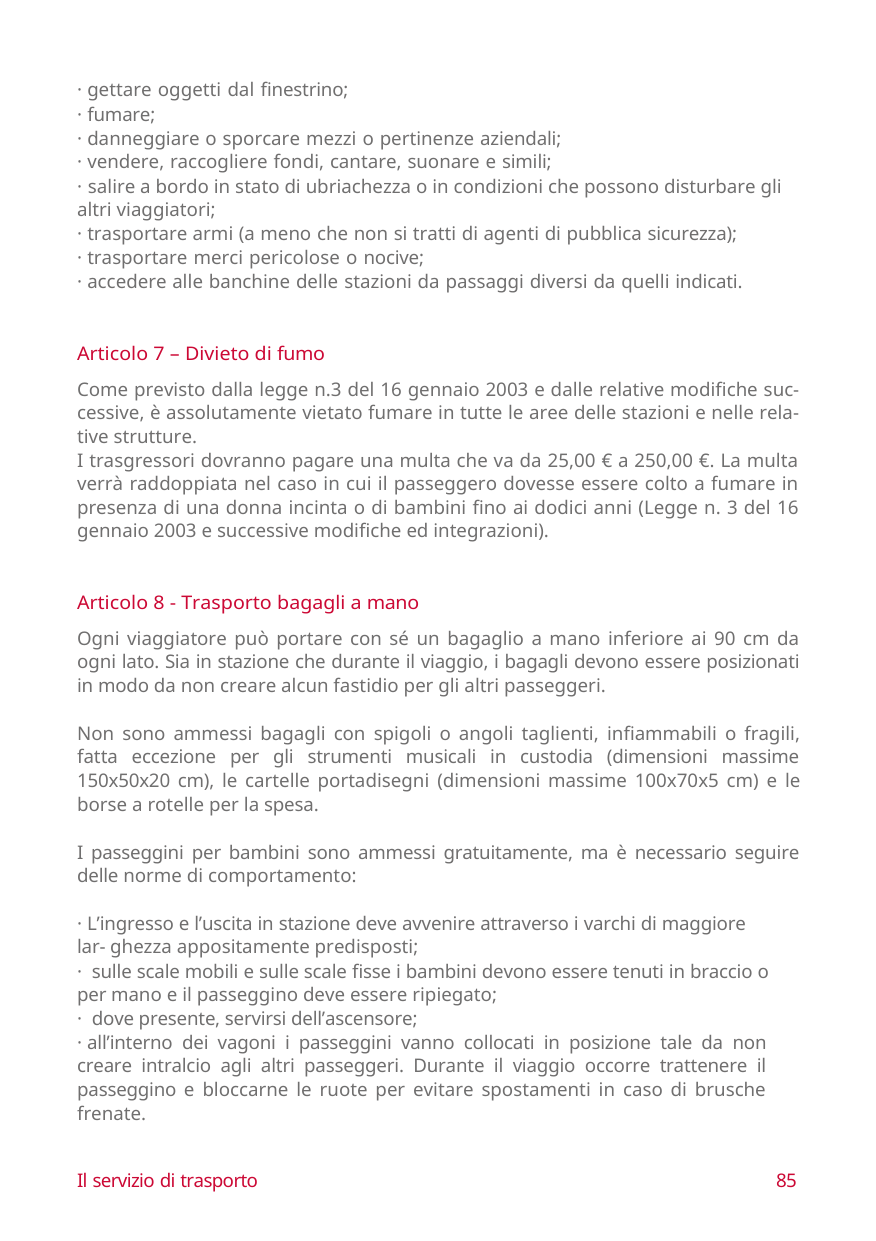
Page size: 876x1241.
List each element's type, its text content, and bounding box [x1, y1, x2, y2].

list dove presente, servirsi dell’ascensore; [77, 1007, 858, 1030]
list all’interno dei vagoni i passeggini vanno collocati in posizione tale da non creare intralcio agli altri passeggeri. Durante il viaggio occorre trattenere il passeggino e bloccarne le ruote per evitare spostamenti in caso di brusche frenate. [77, 1030, 767, 1125]
text I trasgressori dovranno pagare una multa che va da 25,00 € a 250,00 €. La multa verrà raddoppiata nel caso in cui il passeggero dovesse essere colto a fumare in presenza di una donna incinta o di bambini fino ai dodici anni (Legge n. 3 del 16 gennaio 2003 e successive modifiche ed integrazioni). [77, 448, 800, 543]
list L’ingresso e l’uscita in stazione deve avvenire attraverso i varchi di maggiore lar- ghezza appositamente predisposti; [77, 912, 766, 959]
text Articolo 8 - Trasporto bagagli a mano [77, 590, 858, 615]
list danneggiare o sporcare mezzi o pertinenze aziendali; [77, 126, 858, 150]
text Non sono ammessi bagagli con spigoli o angoli taglienti, infiammabili o fragili, fatta eccezione per gli strumenti musicali in custodia (dimensioni massime 150x50x20 cm), le cartelle portadisegni (dimensioni massime 100x70x5 cm) e le borse a rotelle per la spesa. [77, 722, 800, 817]
list sulle scale mobili e sulle scale fisse i bambini devono essere tenuti in braccio o per mano e il passeggino deve essere ripiegato; [77, 959, 790, 1007]
list vendere, raccogliere fondi, cantare, suonare e simili; [77, 150, 858, 174]
list accedere alle banchine delle stazioni da passaggi diversi da quelli indicati. [77, 269, 858, 294]
list gettare oggetti dal finestrino; [77, 77, 858, 102]
list fumare; [77, 102, 858, 126]
text Come previsto dalla legge n.3 del 16 gennaio 2003 e dalle relative modifiche suc- cessive, è assolutamente vietato fumare in tutte le aree delle stazioni e nelle rela- tive strutture. [77, 377, 800, 448]
text I passeggini per bambini sono ammessi gratuitamente, ma è necessario seguire delle norme di comportamento: [77, 841, 800, 888]
list trasportare armi (a meno che non si tratti di agenti di pubblica sicurezza); [77, 222, 858, 245]
list salire a bordo in stato di ubriachezza o in condizioni che possono disturbare gli altri viaggiatori; [77, 174, 800, 222]
list trasportare merci pericolose o nocive; [77, 245, 858, 269]
text Articolo 7 – Divieto di fumo [77, 340, 858, 366]
text Ogni viaggiatore può portare con sé un bagaglio a mano inferiore ai 90 cm da ogni lato. Sia in stazione che durante il viaggio, i bagagli devono essere posizionati in modo da non creare alcun fastidio per gli altri passeggeri. [77, 627, 800, 698]
